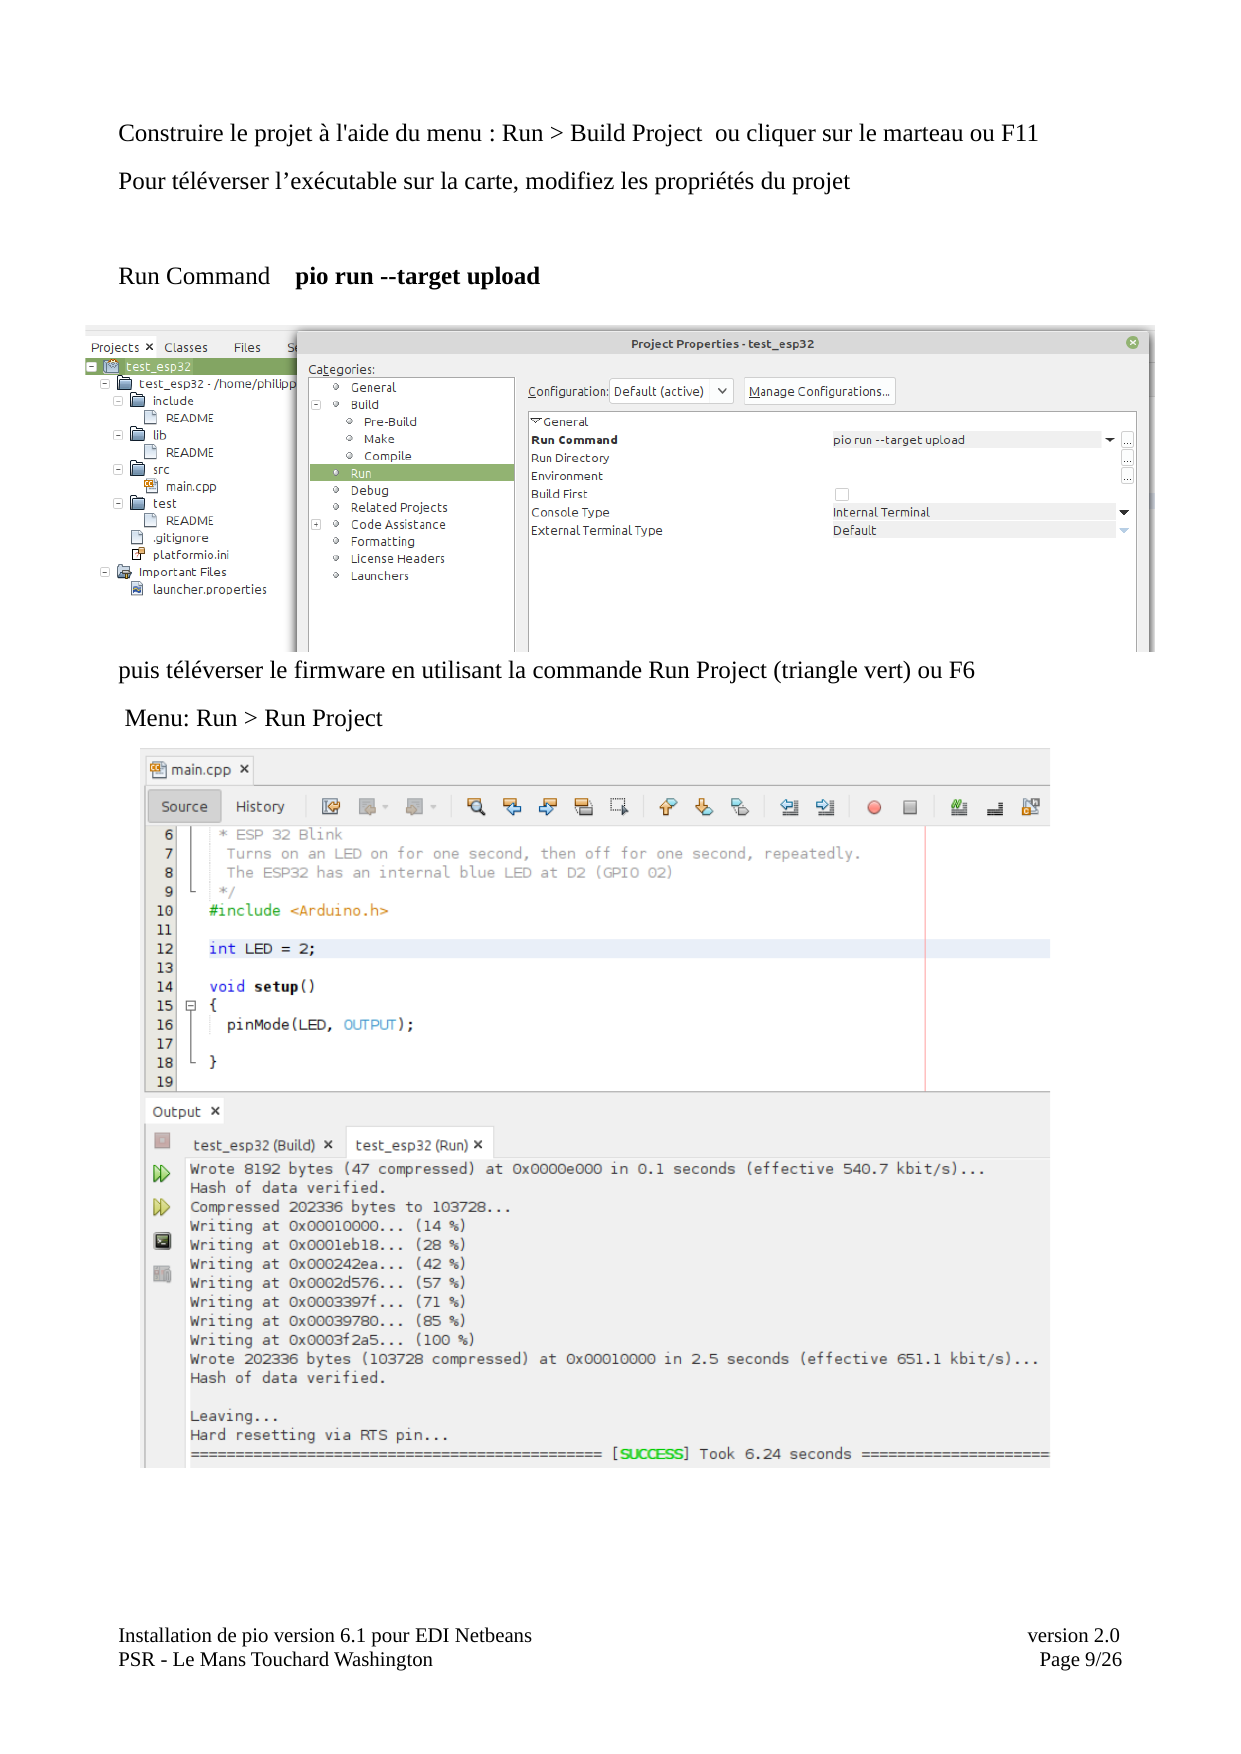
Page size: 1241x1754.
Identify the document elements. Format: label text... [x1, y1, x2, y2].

picture [140, 748, 1051, 1468]
picture [85, 325, 1155, 652]
text [118, 308, 1151, 325]
text Menu: Run > Run Project [118, 703, 1151, 732]
text Run Command pio run --target upload [118, 261, 1151, 290]
text Construire le projet à l'aide du menu : Run > Build Project ou cliquer sur le marteau ou F11 [118, 118, 1151, 147]
text puis téléverser le firmware en utilisant la commande Run Project (triangle vert) ou F6 [118, 652, 1151, 684]
text Pour téléverser l’exécutable sur la carte, modifiez les propriétés du projet [118, 166, 1151, 194]
